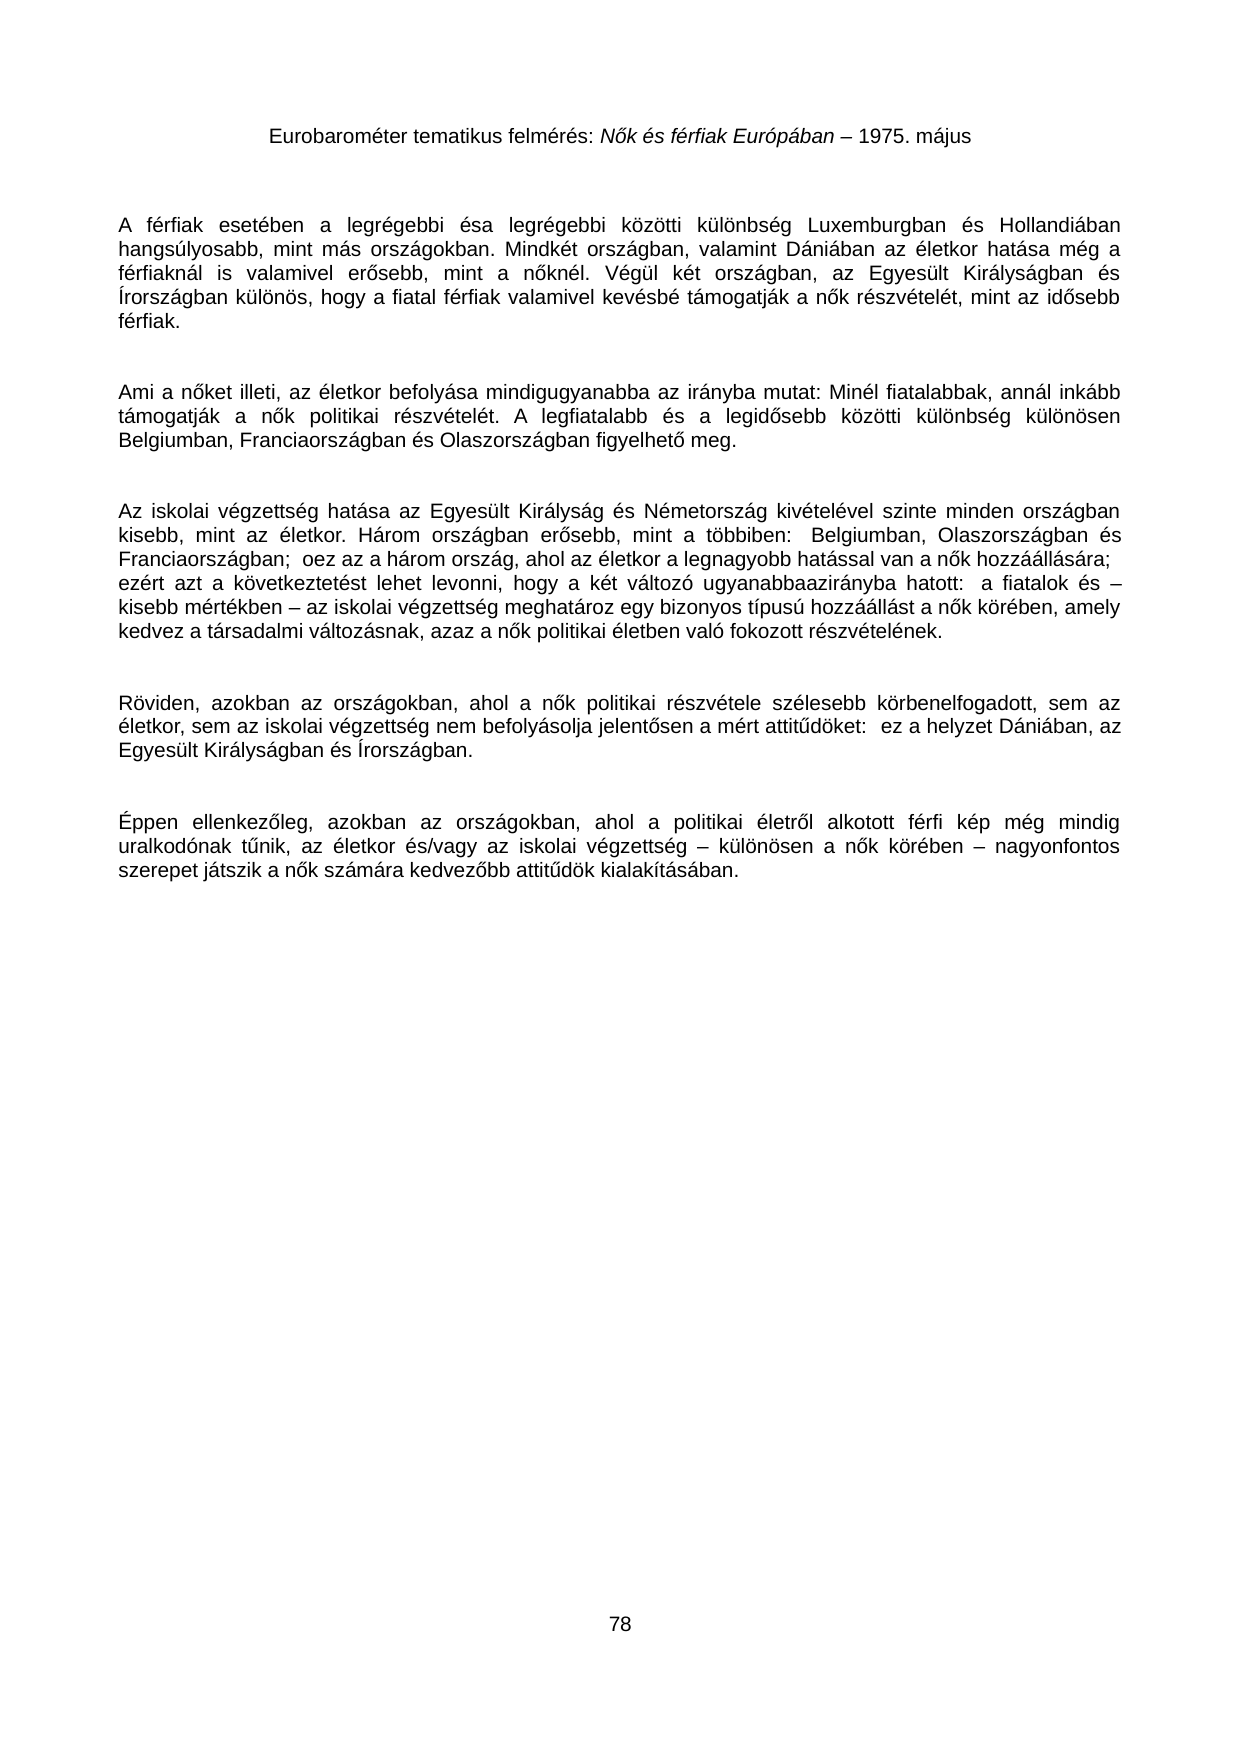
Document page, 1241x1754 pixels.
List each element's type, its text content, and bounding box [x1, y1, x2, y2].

text Röviden, azokban az országokban, ahol a nők politikai részvétele szélesebb körbenelfogadott, sem az életkor, sem az iskolai végzettség nem befolyásolja jelentősen a mért attitűdöket: ez a helyzet Dániában, az Egyesült Királyságban és Írországban. [118, 690, 1122, 762]
text A férfiak esetében a legrégebbi ésa legrégebbi közötti különbség Luxemburgban és Hollandiában hangsúlyosabb, mint más országokban. Mindkét országban, valamint Dániában az életkor hatása még a férfiaknál is valamivel erősebb, mint a nőknél. Végül két országban, az Egyesült Királyságban és Írországban különös, hogy a fiatal férfiak valamivel kevésbé támogatják a nők részvételét, mint az idősebb férfiak. [118, 213, 1122, 333]
text Ami a nőket illeti, az életkor befolyása mindigugyanabba az irányba mutat: Minél fiatalabbak, annál inkább támogatják a nők politikai részvételét. A legfiatalabb és a legidősebb közötti különbség különösen Belgiumban, Franciaországban és Olaszországban figyelhető meg. [118, 380, 1122, 452]
text Az iskolai végzettség hatása az Egyesült Királyság és Németország kivételével szinte minden országban kisebb, mint az életkor. Három országban erősebb, mint a többiben: Belgiumban, Olaszországban és Franciaországban; oez az a három ország, ahol az életkor a legnagyobb hatással van a nők hozzáállására; ezért azt a következtetést lehet levonni, hogy a két változó ugyanabbaazirányba hatott: a fiatalok és – kisebb mértékben – az iskolai végzettség meghatároz egy bizonyos típusú hozzáállást a nők körében, amely kedvez a társadalmi változásnak, azaz a nők politikai életben való fokozott részvételének. [118, 499, 1122, 643]
text Éppen ellenkezőleg, azokban az országokban, ahol a politikai életről alkotott férfi kép még mindig uralkodónak tűnik, az életkor és/vagy az iskolai végzettség – különösen a nők körében – nagyonfontos szerepet játszik a nők számára kedvezőbb attitűdök kialakításában. [118, 809, 1122, 881]
